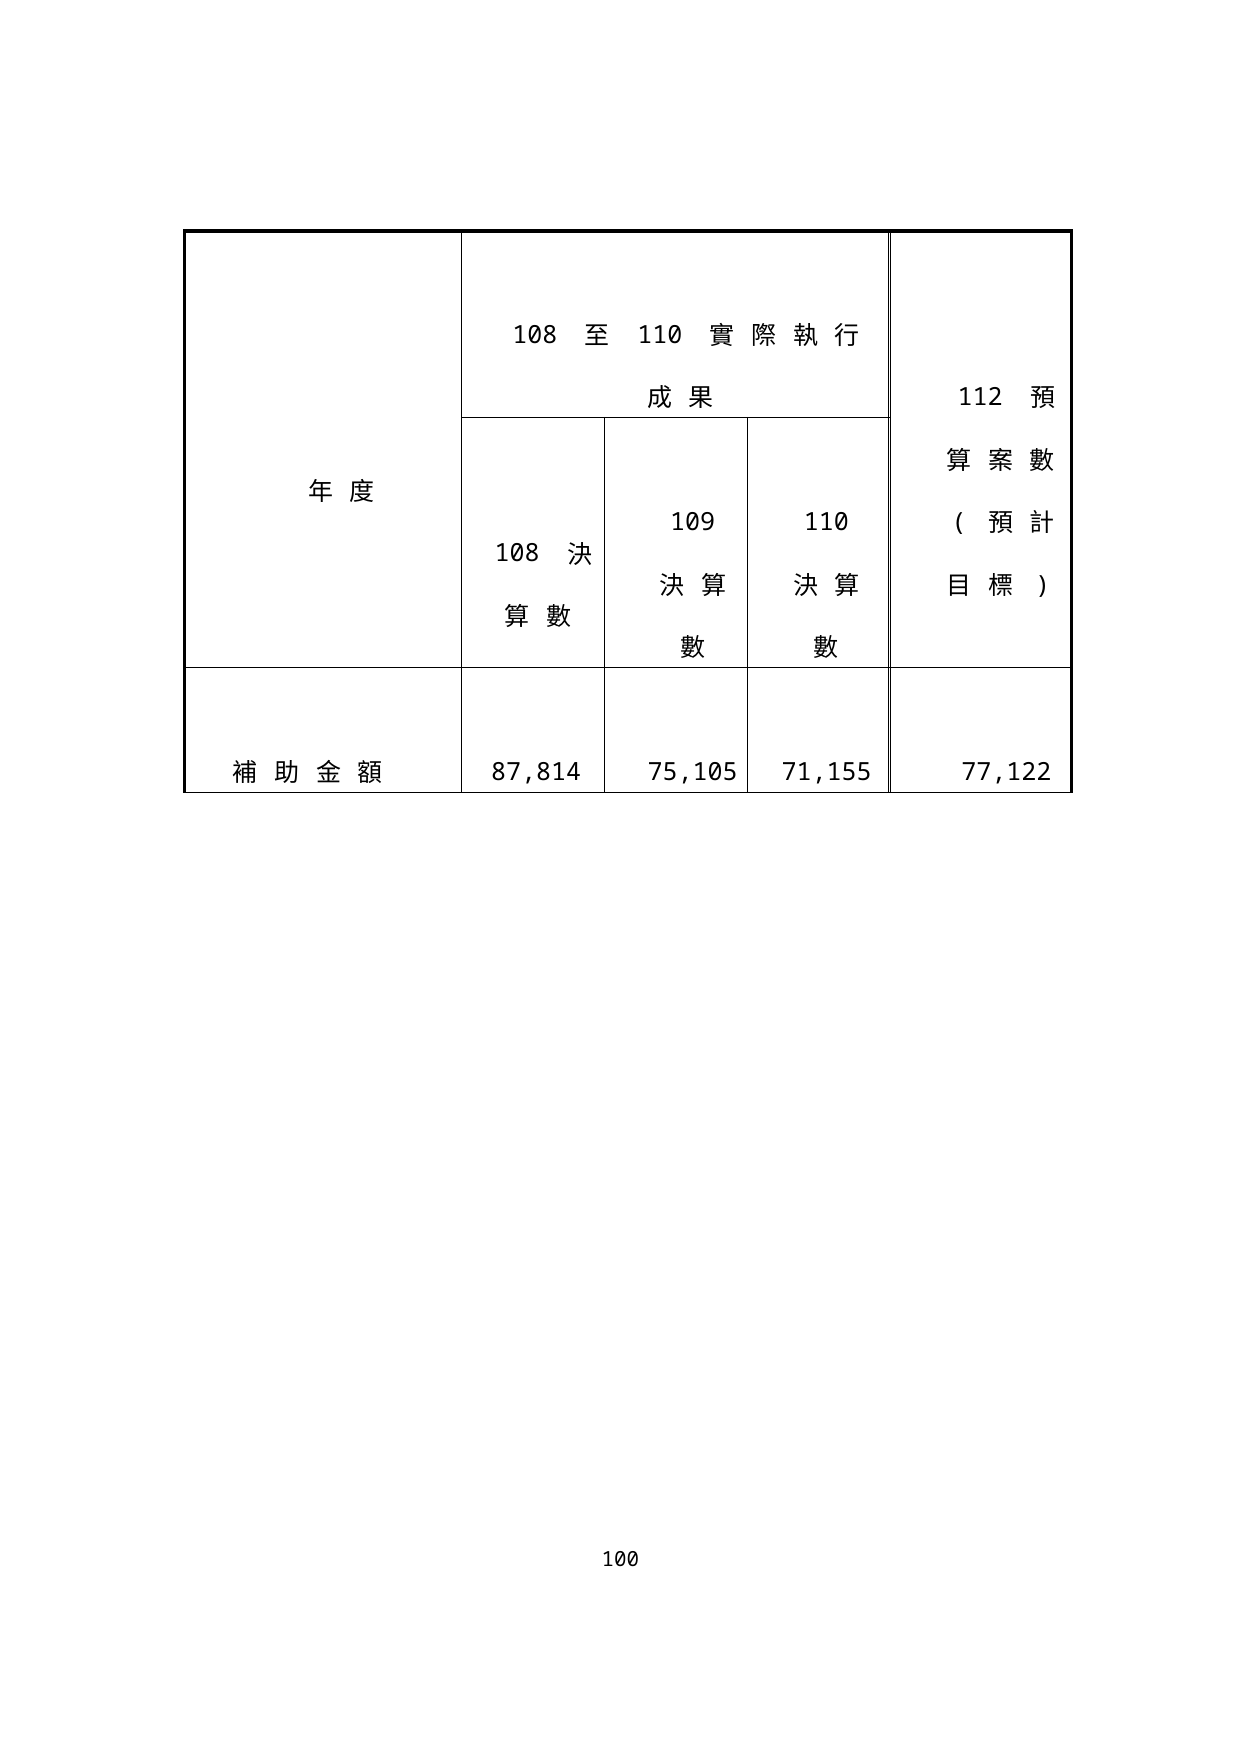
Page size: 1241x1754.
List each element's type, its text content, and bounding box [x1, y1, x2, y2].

table_cell 109決算數 [605, 418, 747, 667]
table_header 108至110實際執行成果 [462, 233, 888, 417]
table_cell 87,814 [462, 668, 604, 792]
table_cell 補助金額 [186, 668, 461, 792]
table_cell 75,105 [605, 668, 747, 792]
table_cell 110決算數 [748, 418, 888, 667]
table_cell 71,155 [748, 668, 888, 792]
table_cell 108決算數 [462, 418, 604, 667]
table_header 112預算案數 (預計目標) [891, 233, 1070, 667]
table_cell 77,122 [891, 668, 1070, 792]
table_header 年度 [186, 233, 461, 667]
